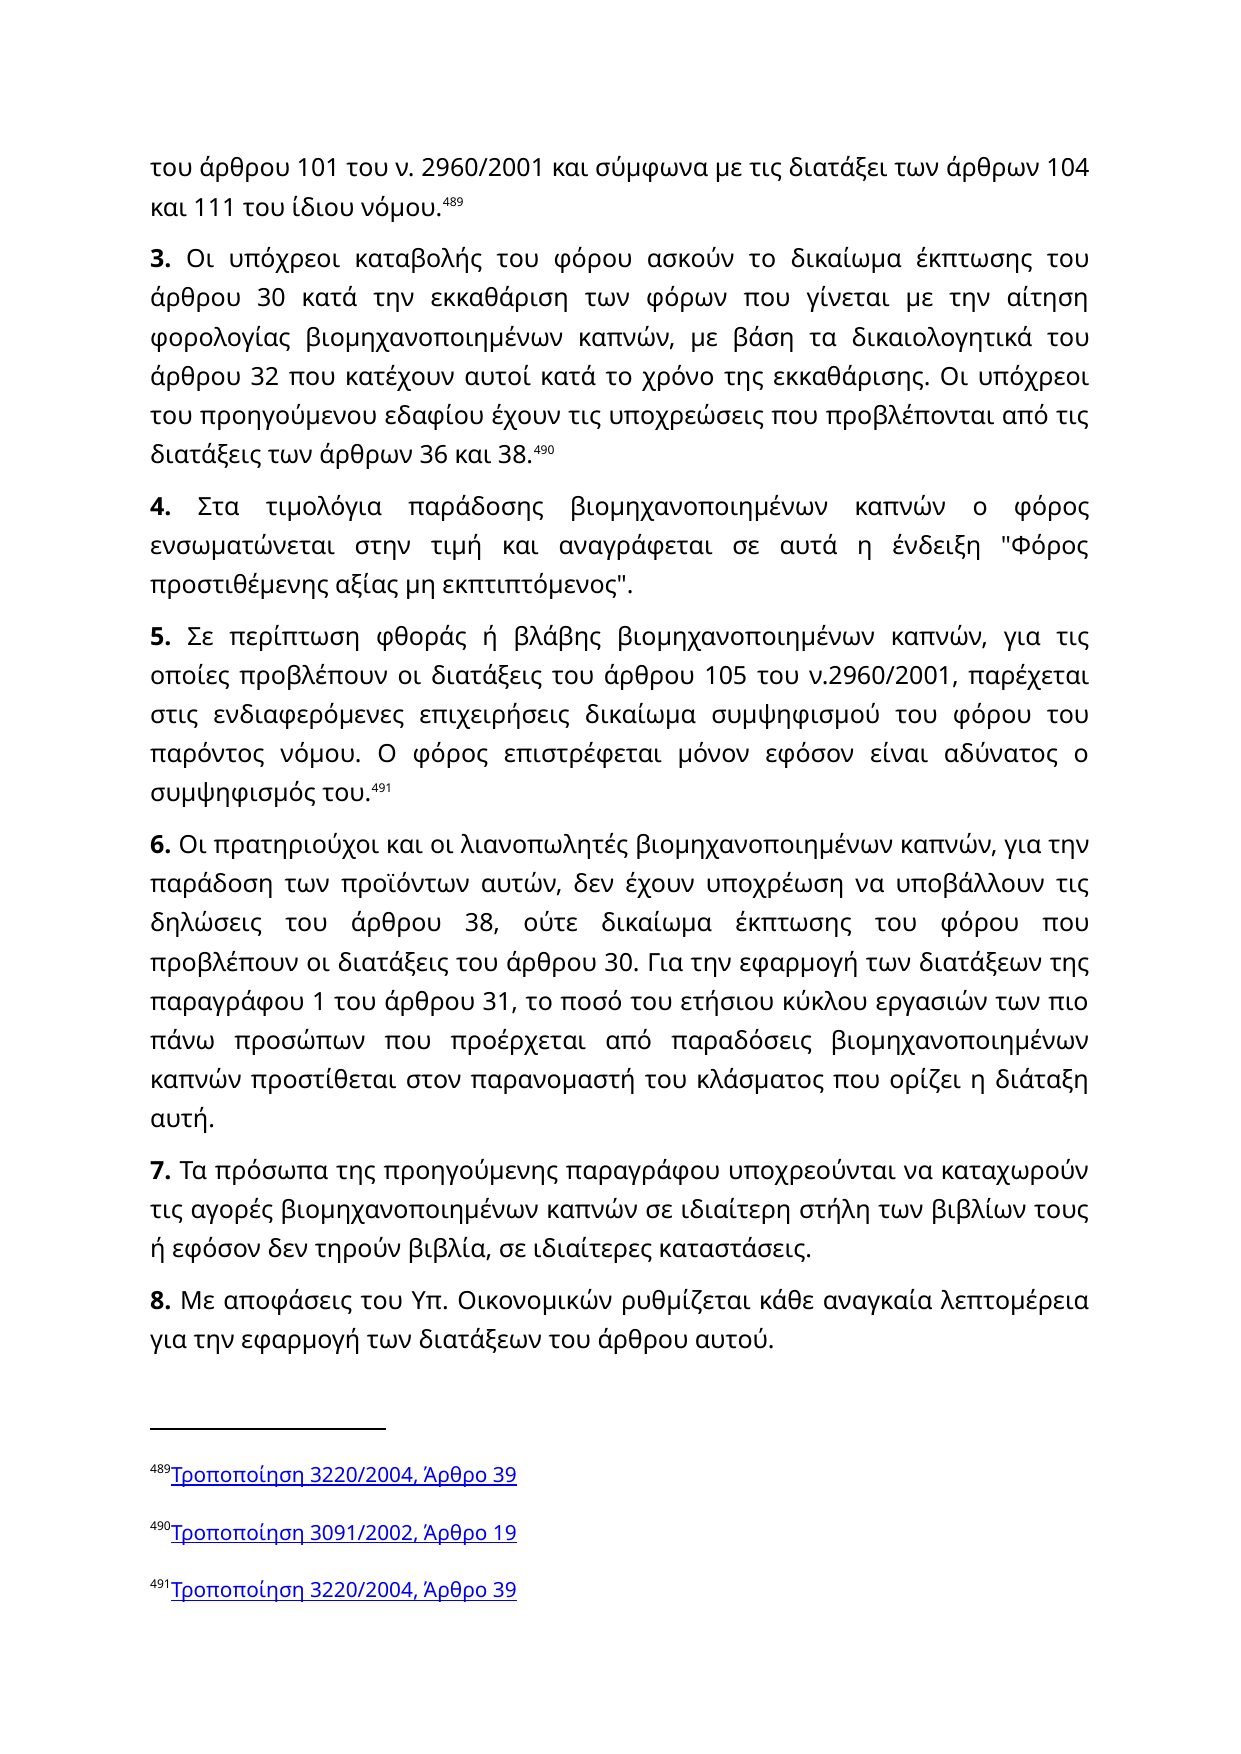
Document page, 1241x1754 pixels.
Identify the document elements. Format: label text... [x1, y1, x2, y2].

text Τροποποίηση 3220/2004, Άρθρο 39 [150, 1576, 1090, 1604]
text 4. Στα τιμολόγια παράδοσης βιομηχανοποιημένων καπνών ο φόρος ενσωματώνεται στην τιμή και αναγράφεται σε αυτά η ένδειξη "Φόρος προστιθέμενης αξίας μη εκπτιπτόμενος". [150, 488, 1090, 601]
text 7. Τα πρόσωπα της προηγούμενης παραγράφου υποχρεούνται να καταχωρούν τις αγορές βιομηχανοποιημένων καπνών σε ιδιαίτερη στήλη των βιβλίων τους ή εφόσον δεν τηρούν βιβλία, σε ιδιαίτερες καταστάσεις. [150, 1152, 1090, 1265]
text Τροποποίηση 3091/2002, Άρθρο 19 [150, 1518, 1090, 1546]
text 8. Με αποφάσεις του Υπ. Οικονομικών ρυθμίζεται κάθε αναγκαία λεπτομέρεια για την εφαρμογή των διατάξεων του άρθρου αυτού. [150, 1282, 1090, 1356]
text 5. Σε περίπτωση φθοράς ή βλάβης βιομηχανοποιημένων καπνών, για τις οποίες προβλέπουν οι διατάξεις του άρθρου 105 του ν.2960/2001, παρέχεται στις ενδιαφερόμενες επιχειρήσεις δικαίωμα συμψηφισμού του φόρου του παρόντος νόμου. Ο φόρος επιστρέφεται μόνον εφόσον είναι αδύνατος ο συμψηφισμός του. [150, 618, 1090, 809]
text 3. Οι υπόχρεοι καταβολής του φόρου ασκούν το δικαίωμα έκπτωσης του άρθρου 30 κατά την εκκαθάριση των φόρων που γίνεται με την αίτηση φορολογίας βιομηχανοποιημένων καπνών, με βάση τα δικαιολογητικά του άρθρου 32 που κατέχουν αυτοί κατά το χρόνο της εκκαθάρισης. Οι υπόχρεοι του προηγούμενου εδαφίου έχουν τις υποχρεώσεις που προβλέπονται από τις διατάξεις των άρθρων 36 και 38. [150, 241, 1090, 471]
text του άρθρου 101 του ν. 2960/2001 και σύμφωνα με τις διατάξει των άρθρων 104 και 111 του ίδιου νόμου. [150, 150, 1090, 223]
text Τροποποίηση 3220/2004, Άρθρο 39 [150, 1460, 1090, 1489]
text 6. Οι πρατηριούχοι και οι λιανοπωλητές βιομηχανοποιημένων καπνών, για την παράδοση των προϊόντων αυτών, δεν έχουν υποχρέωση να υποβάλλουν τις δηλώσεις του άρθρου 38, ούτε δικαίωμα έκπτωσης του φόρου που προβλέπουν οι διατάξεις του άρθρου 30. Για την εφαρμογή των διατάξεων της παραγράφου 1 του άρθρου 31, το ποσό του ετήσιου κύκλου εργασιών των πιο πάνω προσώπων που προέρχεται από παραδόσεις βιομηχανοποιημένων καπνών προστίθεται στον παρανομαστή του κλάσματος που ορίζει η διάταξη αυτή. [150, 827, 1090, 1135]
